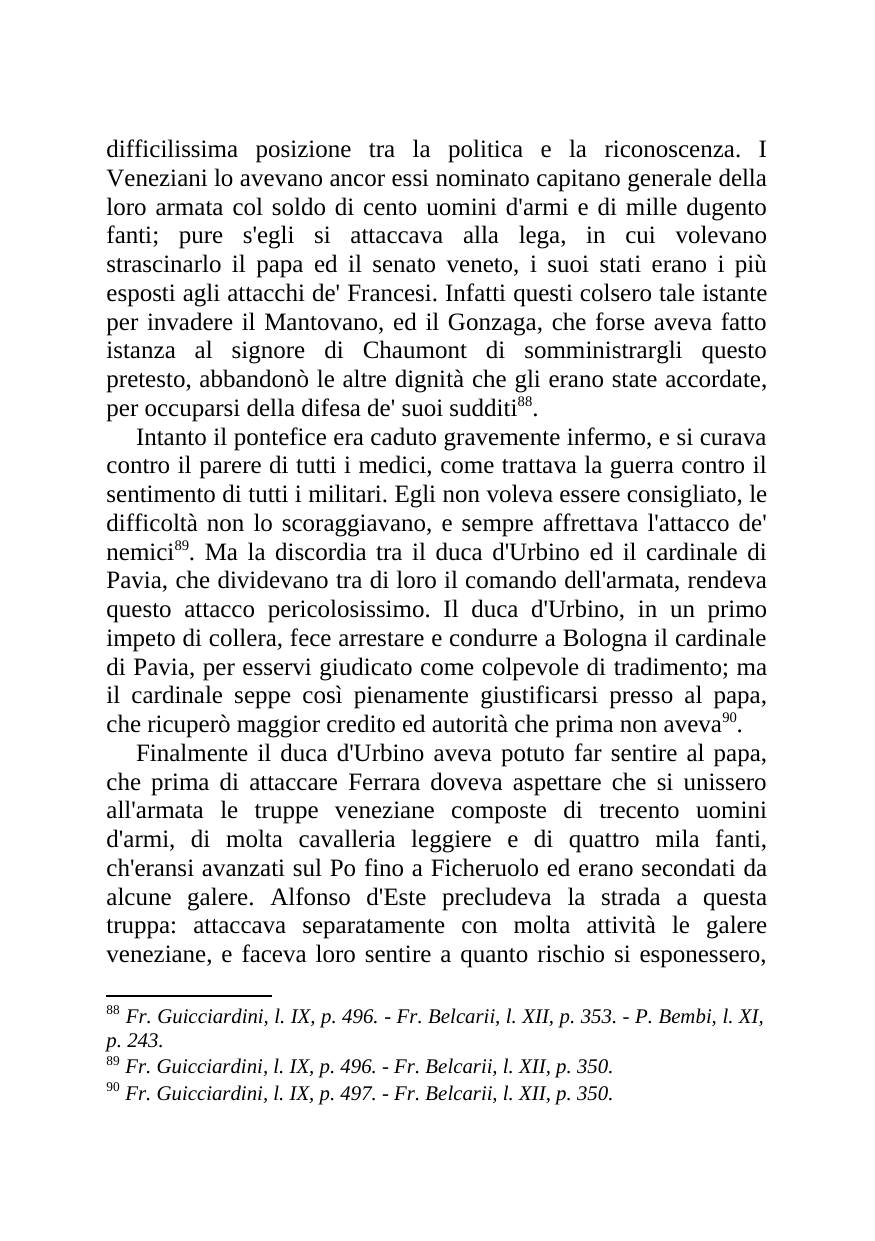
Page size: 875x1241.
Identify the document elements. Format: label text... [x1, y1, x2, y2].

text Fr. Guicciardini, l. IX, p. 497. - Fr. Belcarii, l. XII, p. 350. [106, 1079, 768, 1105]
text Intanto il pontefice era caduto gravemente infermo, e si curava contro il parere di tutti i medici, come trattava la guerra contro il sentimento di tutti i militari. Egli non voleva essere consigliato, le difficoltà non lo scoraggiavano, e sempre affrettava l'attacco de' nemici. Ma la discordia tra il duca d'Urbino ed il cardinale di Pavia, che dividevano tra di loro il comando dell'armata, rendeva questo attacco pericolosissimo. Il duca d'Urbino, in un primo impeto di collera, fece arrestare e condurre a Bologna il cardinale di Pavia, per esservi giudicato come colpevole di tradimento; ma il cardinale seppe così pienamente giustificarsi presso al papa, che ricuperò maggior credito ed autorità che prima non aveva. [106, 422, 768, 738]
text Fr. Guicciardini, l. IX, p. 496. - Fr. Belcarii, l. XII, p. 353. - P. Bembi, l. XI, p. 243. [106, 1002, 768, 1052]
text Finalmente il duca d'Urbino aveva potuto far sentire al papa, che prima di attaccare Ferrara doveva aspettare che si unissero all'armata le truppe veneziane composte di trecento uomini d'armi, di molta cavalleria leggiere e di quattro mila fanti, ch'eransi avanzati sul Po fino a Ficheruolo ed erano secondati da alcune galere. Alfonso d'Este precludeva la strada a questa truppa: attaccava separatamente con molta attività le galere veneziane, e faceva loro sentire a quanto rischio si esponessero, [106, 738, 768, 968]
text Fr. Guicciardini, l. IX, p. 496. - Fr. Belcarii, l. XII, p. 350. [106, 1052, 768, 1079]
text difficilissima posizione tra la politica e la riconoscenza. I Veneziani lo avevano ancor essi nominato capitano generale della loro armata col soldo di cento uomini d'armi e di mille dugento fanti; pure s'egli si attaccava alla lega, in cui volevano strascinarlo il papa ed il senato veneto, i suoi stati erano i più esposti agli attacchi de' Francesi. Infatti questi colsero tale istante per invadere il Mantovano, ed il Gonzaga, che forse aveva fatto istanza al signore di Chaumont di somministrargli questo pretesto, abbandonò le altre dignità che gli erano state accordate, per occuparsi della difesa de' suoi sudditi. [106, 134, 768, 422]
